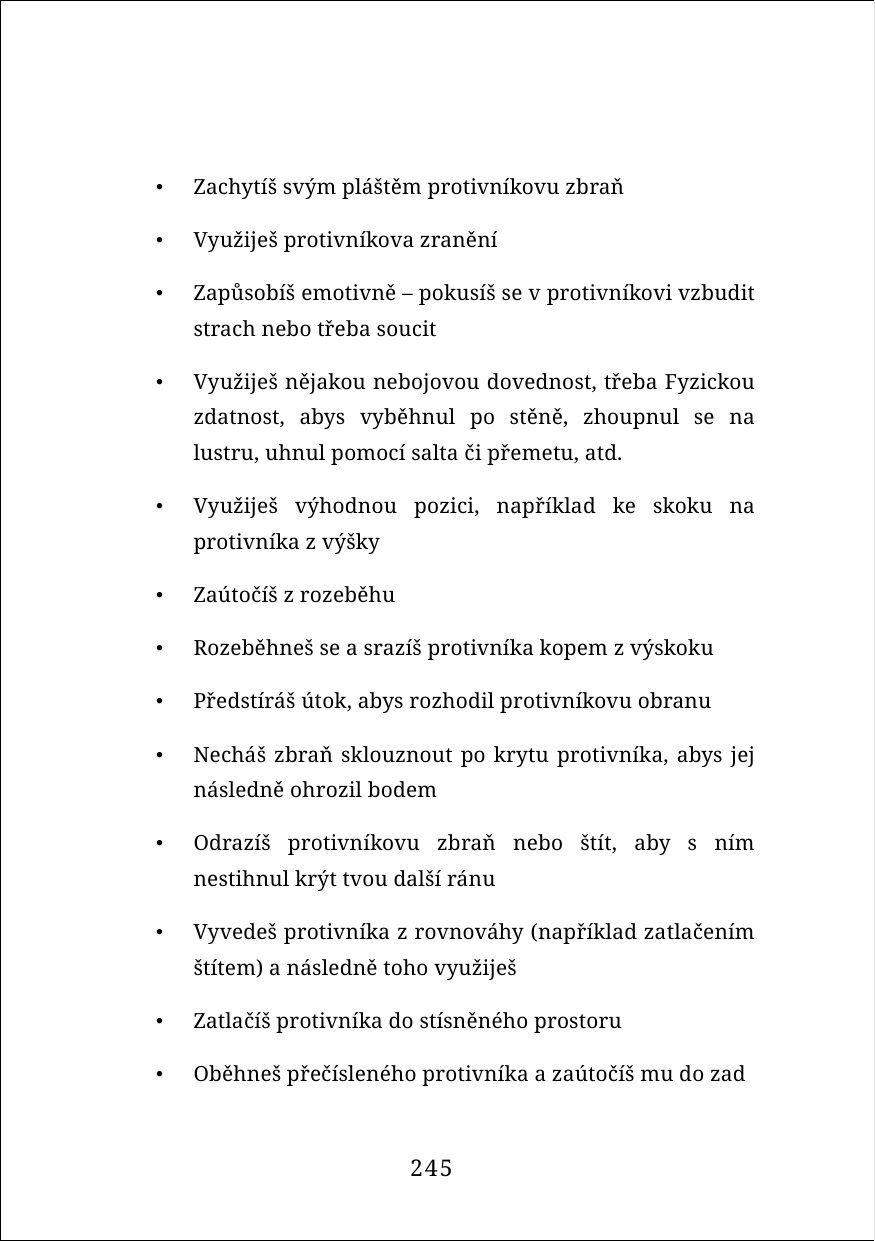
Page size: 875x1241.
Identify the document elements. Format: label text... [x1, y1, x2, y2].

list Vyvedeš protivníka z rovnováhy (například zatlačením štítem) a následně toho využiješ [156, 917, 756, 981]
list Využiješ výhodnou pozici, například ke skoku na protivníka z výšky [156, 491, 756, 555]
list Odrazíš protivníkovu zbraň nebo štít, aby s ním nestihnul krýt tvou další ránu [156, 828, 756, 892]
list Předstíráš útok, abys rozhodil protivníkovu obranu [156, 686, 756, 715]
list Využiješ nějakou nebojovou dovednost, třeba Fyzickou zdatnost, abys vyběhnul po stěně, zhoupnul se na lustru, uhnul pomocí salta či přemetu, atd. [156, 367, 756, 466]
list Zachytíš svým pláštěm protivníkovu zbraň [156, 172, 756, 200]
list Zaútočíš z rozeběhu [156, 580, 756, 608]
list Zatlačíš protivníka do stísněného prostoru [156, 1006, 756, 1034]
list Zapůsobíš emotivně – pokusíš se v protivníkovi vzbudit strach nebo třeba soucit [156, 278, 756, 342]
list Necháš zbraň sklouznout po krytu protivníka, abys jej následně ohrozil bodem [156, 740, 756, 804]
list Využiješ protivníkova zranění [156, 225, 756, 253]
list Oběhneš přečísleného protivníka a zaútočíš mu do zad [156, 1059, 756, 1088]
list Rozeběhneš se a srazíš protivníka kopem z výskoku [156, 633, 756, 662]
